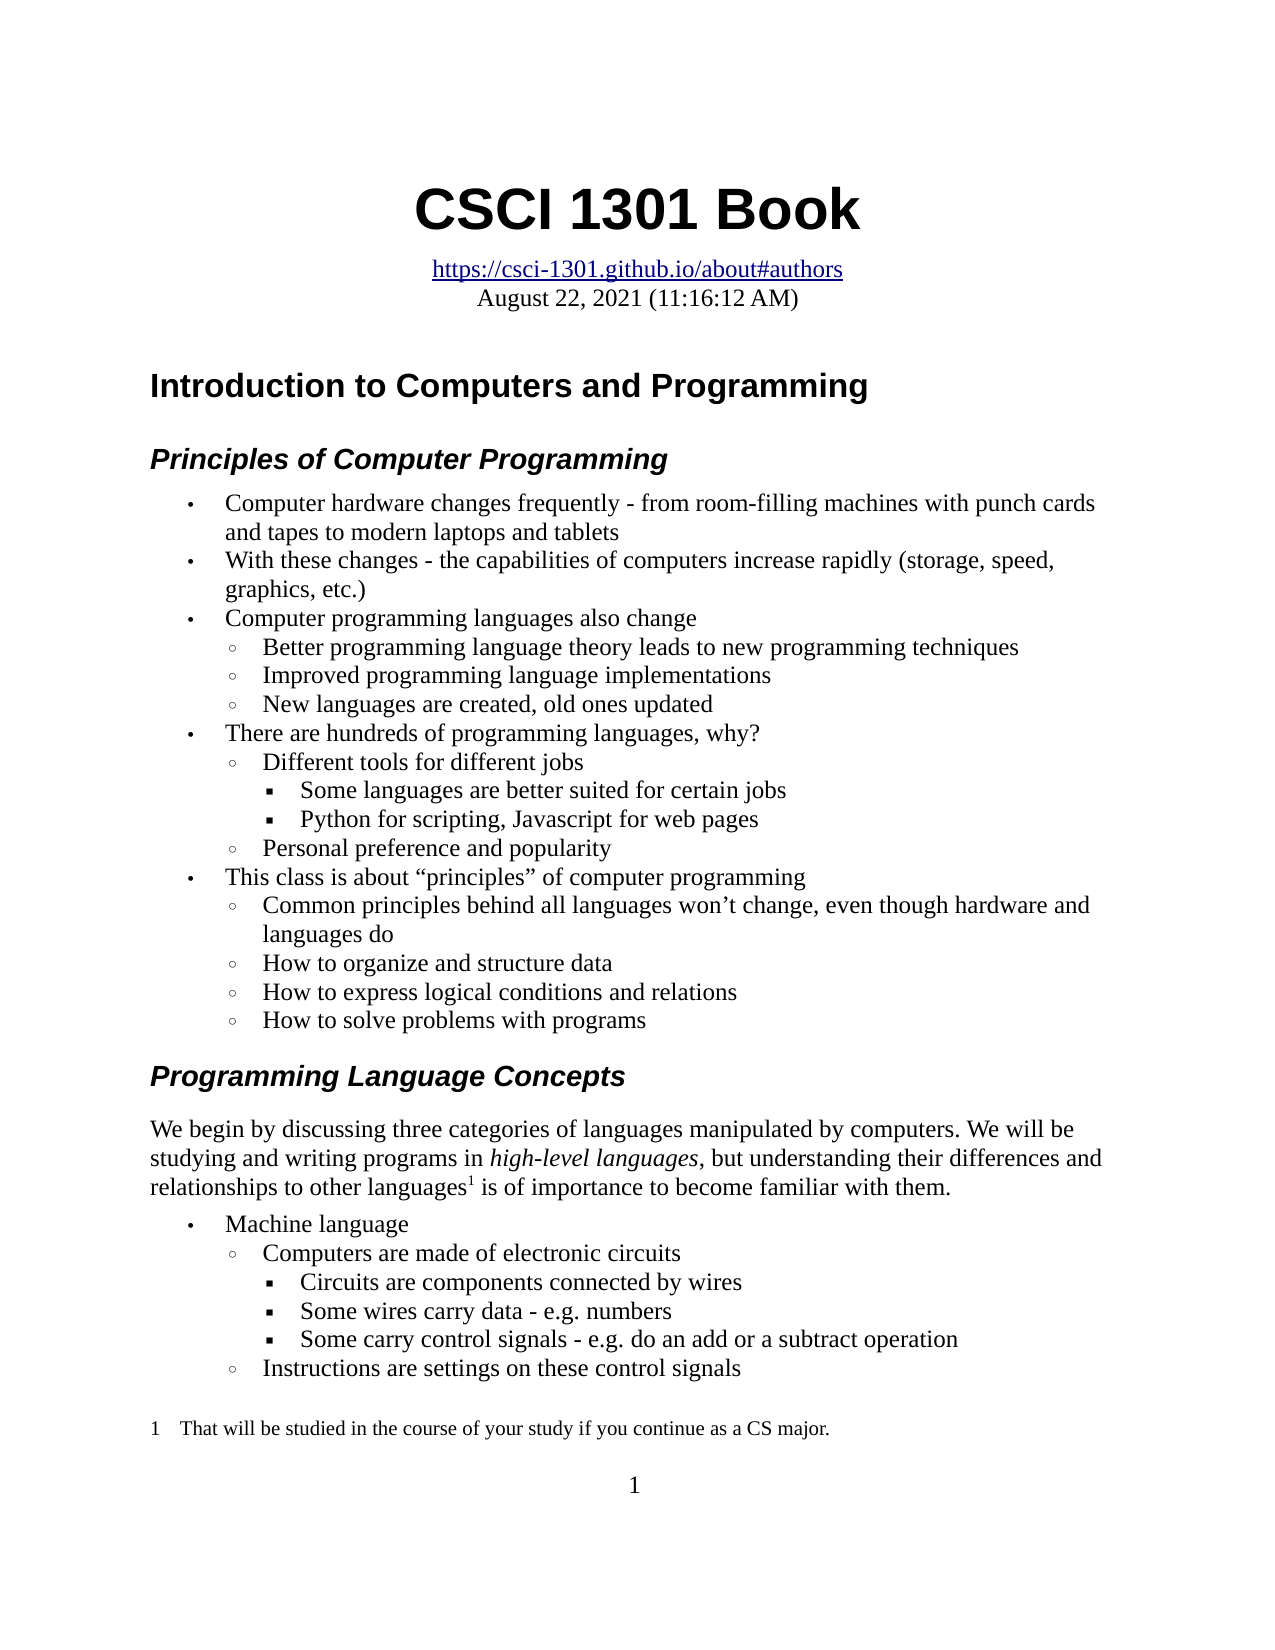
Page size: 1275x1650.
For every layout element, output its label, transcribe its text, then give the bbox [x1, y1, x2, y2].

list Some languages are better suited for certain jobs [262, 776, 1125, 804]
list How to solve problems with programs [225, 1006, 1125, 1034]
subtitle Principles of Computer Programming [150, 442, 1125, 476]
list Different tools for different jobs [225, 747, 1125, 776]
text https://csci-1301.github.io/about#authors [150, 254, 1125, 283]
text We begin by discussing three categories of languages manipulated by computers. We will be studying and writing programs in high-level languages, but understanding their differences and relationships to other languages is of importance to become familiar with them. [150, 1114, 1125, 1201]
list Better programming language theory leads to new programming techniques [225, 632, 1125, 661]
list This class is about “principles” of computer programming [187, 862, 1125, 891]
list There are hundreds of programming languages, why? [187, 718, 1125, 747]
list Computers are made of electronic circuits [225, 1238, 1125, 1267]
list Circuits are components connected by wires [262, 1267, 1125, 1296]
list New languages are created, old ones updated [225, 689, 1125, 718]
list Personal preference and popularity [225, 833, 1125, 862]
text That will be studied in the course of your study if you continue as a CS major. [150, 1416, 1125, 1440]
list Machine language [187, 1209, 1125, 1238]
list Some carry control signals - e.g. do an add or a subtract operation [262, 1324, 1125, 1353]
list Improved programming language implementations [225, 661, 1125, 689]
list With these changes - the capabilities of computers increase rapidly (storage, speed, graphics, etc.) [187, 546, 1125, 603]
subtitle Programming Language Concepts [150, 1059, 1125, 1093]
list How to express logical conditions and relations [225, 977, 1125, 1006]
subtitle Introduction to Computers and Programming [150, 366, 1125, 404]
text August 22, 2021 (11:16:12 AM) [150, 283, 1125, 312]
list Computer hardware changes frequently - from room-filling machines with punch cards and tapes to modern laptops and tablets [187, 488, 1125, 546]
list Common principles behind all languages won’t change, even though hardware and languages do [225, 891, 1125, 948]
list Python for scripting, Javascript for web pages [262, 804, 1125, 833]
title CSCI 1301 Book [150, 175, 1125, 242]
list Computer programming languages also change [187, 603, 1125, 632]
list How to organize and structure data [225, 948, 1125, 977]
list Instructions are settings on these control signals [225, 1353, 1125, 1382]
list Some wires carry data - e.g. numbers [262, 1296, 1125, 1324]
